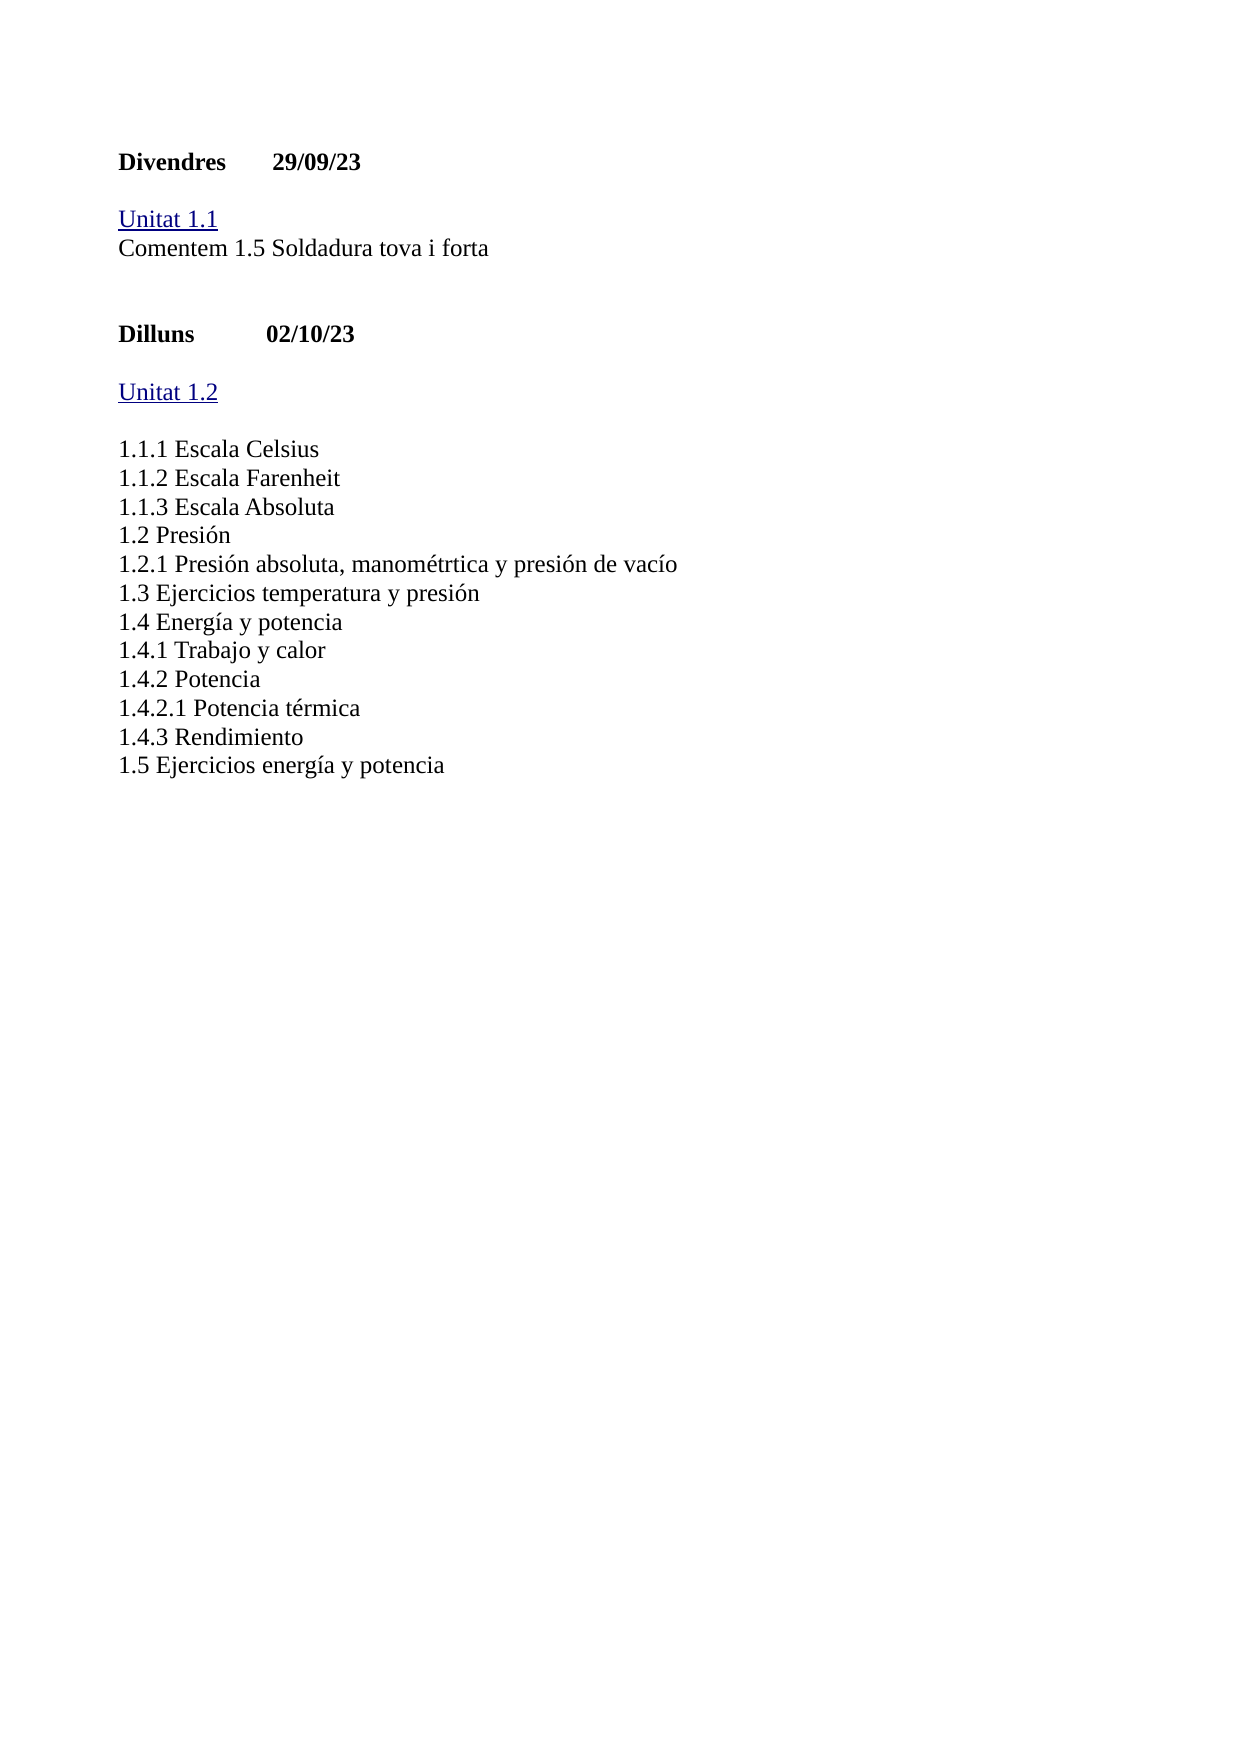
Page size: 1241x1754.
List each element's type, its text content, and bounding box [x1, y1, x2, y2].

text Comentem 1.5 Soldadura tova i forta [118, 233, 1122, 262]
text 1.1.2 Escala Farenheit [118, 463, 1122, 492]
text 1.4.1 Trabajo y calor [118, 636, 1122, 664]
text Unitat 1.1 [118, 204, 1122, 233]
text 1.5 Ejercicios energía y potencia [118, 751, 1122, 779]
text 1.3 Ejercicios temperatura y presión [118, 578, 1122, 607]
text Divendres 29/09/23 [118, 147, 1122, 176]
text 1.4.3 Rendimiento [118, 722, 1122, 751]
text 1.4.2 Potencia [118, 664, 1122, 693]
text 1.2.1 Presión absoluta, manométrtica y presión de vacío [118, 549, 1122, 578]
text 1.1.1 Escala Celsius [118, 434, 1122, 463]
text 1.2 Presión [118, 521, 1122, 549]
text Unitat 1.2 [118, 377, 1122, 406]
text Dilluns 02/10/23 [118, 319, 1122, 348]
text 1.4 Energía y potencia [118, 607, 1122, 636]
text 1.1.3 Escala Absoluta [118, 492, 1122, 521]
text 1.4.2.1 Potencia térmica [118, 693, 1122, 722]
